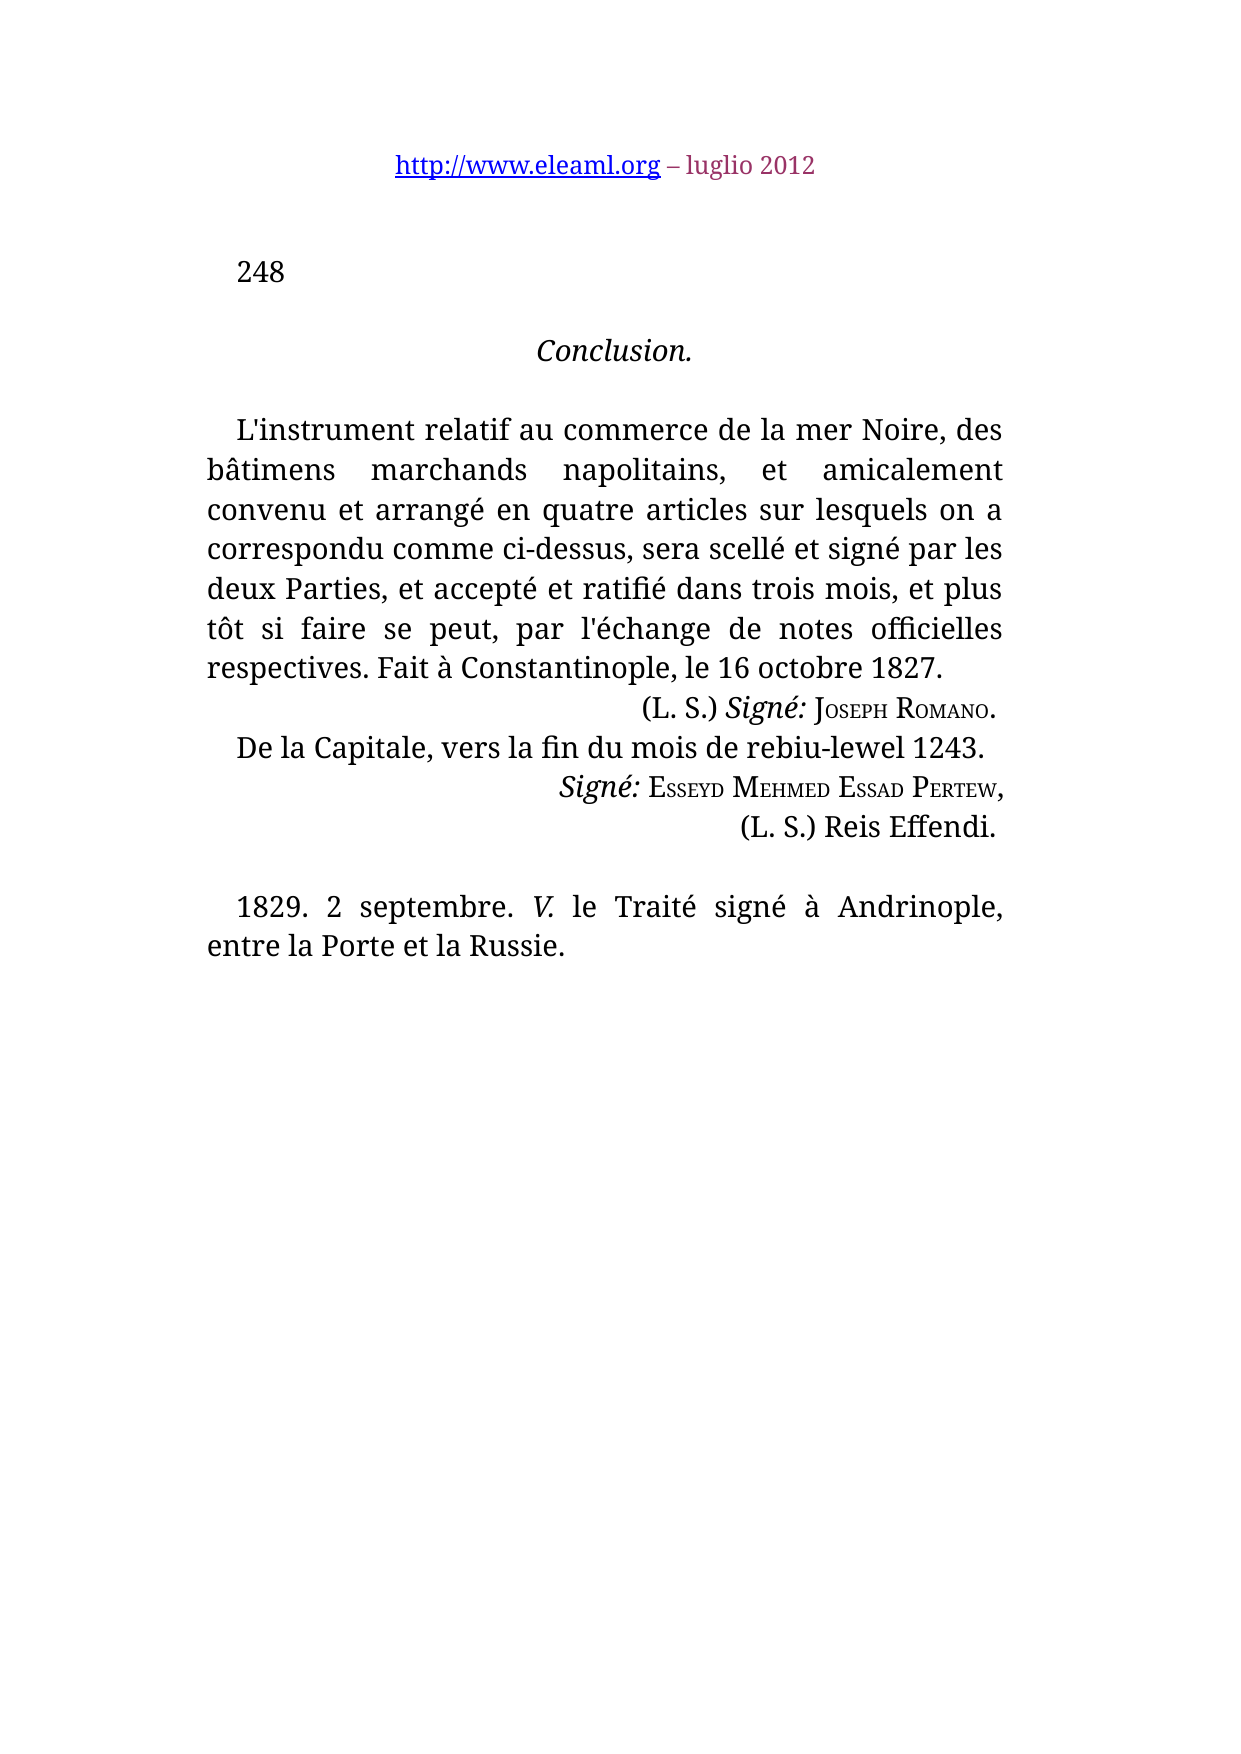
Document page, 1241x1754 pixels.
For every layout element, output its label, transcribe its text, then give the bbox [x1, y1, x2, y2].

text 1829. 2 septembre. V. le Traité signé à Andrinople, entre la Porte et la Russie. [207, 886, 1004, 965]
text Signé: Esseyd Mehmed Essad Pertew, [207, 767, 1004, 806]
text (L. S.) Signé: Joseph Romano. [207, 687, 1004, 727]
text L'instrument relatif au commerce de la mer Noire, des bâtimens marchands napolitains, et amicalement convenu et arrangé en quatre articles sur lesquels on a correspondu comme ci-dessus, sera scellé et signé par les deux Parties, et accepté et ratifié dans trois mois, et plus tôt si faire se peut, par l'échange de notes officielles respectives. Fait à Constantinople, le 16 octobre 1827. [207, 409, 1004, 687]
text De la Capitale, vers la fin du mois de rebiu-lewel 1243. [207, 727, 1004, 767]
text (L. S.) Reis Effendi. [207, 806, 1004, 846]
text 248 [207, 251, 1004, 291]
text Conclusion. [207, 330, 1004, 370]
